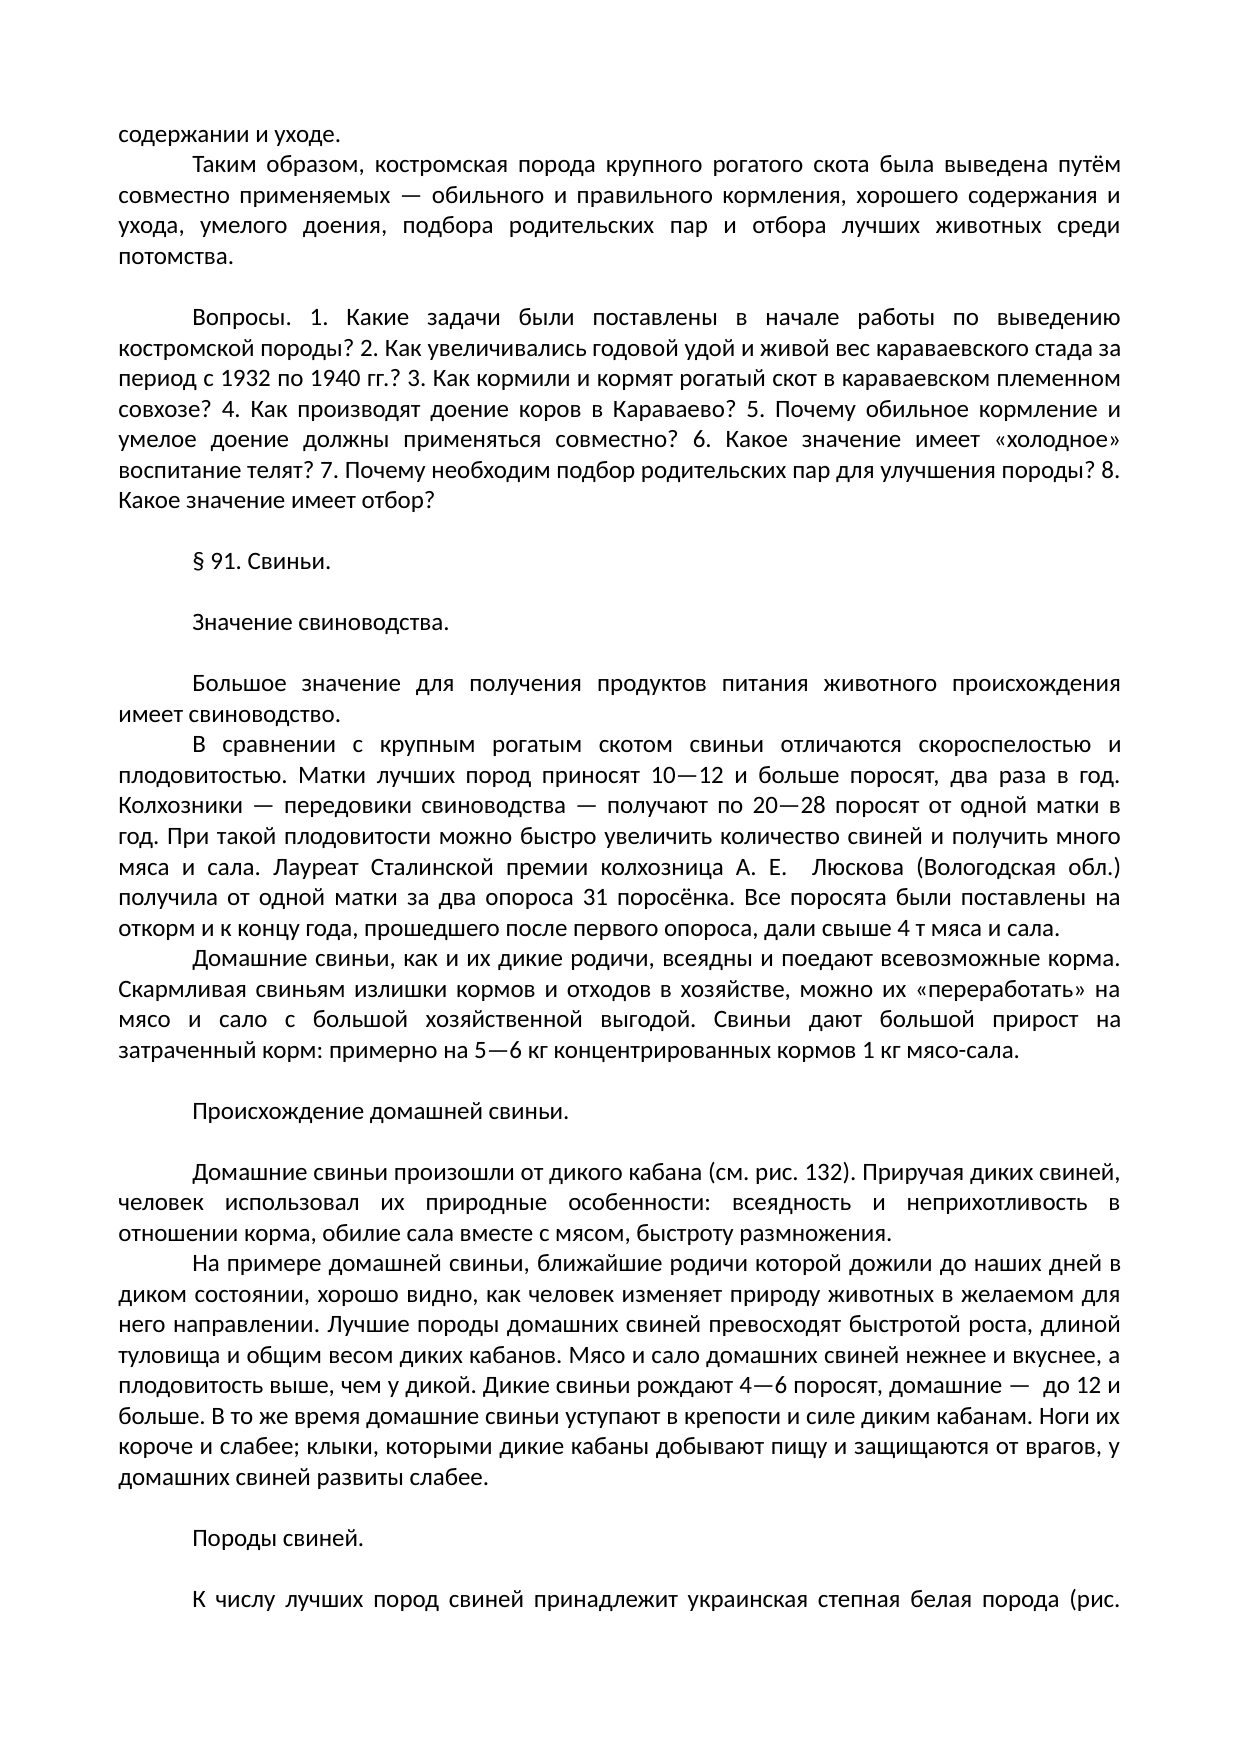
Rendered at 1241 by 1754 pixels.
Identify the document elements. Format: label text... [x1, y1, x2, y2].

text § 91. Свиньи. [118, 545, 1122, 576]
text Большое значение для получения продуктов питания животного происхождения имеет свиноводство. [118, 667, 1122, 728]
text Значение свиноводства. [118, 606, 1122, 637]
text В сравнении с крупным рогатым скотом свиньи отличаются скороспелостью и плодовитостью. Матки лучших пород приносят 10—12 и больше поросят, два раза в год. Колхозники — передовики свиноводства — получают по 20—28 поросят от одной матки в год. При такой плодовитости можно быстро увеличить количество свиней и получить много мяса и сала. Лауреат Сталинской премии колхозница А. Е. Люскова (Вологодская обл.) получила от одной матки за два опороса 31 поросёнка. Все поросята были поставлены на откорм и к концу года, прошедшего после первого опороса, дали свыше 4 т мяса и сала. [118, 728, 1122, 942]
text содержании и уходе. [118, 118, 1122, 149]
text На примере домашней свиньи, ближайшие родичи которой дожили до наших дней в диком состоянии, хорошо видно, как человек изменяет природу животных в желаемом для него направлении. Лучшие породы домашних свиней превосходят быстротой роста, длиной туловища и общим весом диких кабанов. Мясо и сало домашних свиней нежнее и вкуснее, а плодовитость выше, чем у дикой. Дикие свиньи рождают 4—6 поросят, домашние — до 12 и больше. В то же время домашние свиньи уступают в крепости и силе диким кабанам. Ноги их короче и слабее; клыки, которыми дикие кабаны добывают пищу и защищаются от врагов, у домашних свиней развиты слабее. [118, 1247, 1122, 1492]
text Вопросы. 1. Какие задачи были поставлены в начале работы по выведению костромской породы? 2. Как увеличивались годовой удой и живой вес караваевского стада за период с 1932 по 1940 гг.? 3. Как кормили и кормят рогатый скот в караваевском племенном совхозе? 4. Как производят доение коров в Караваево? 5. Почему обильное кормление и умелое доение должны применяться совместно? 6. Какое значение имеет «холодное» воспитание телят? 7. Почему необходим подбор родительских пар для улучшения породы? 8. Какое значение имеет отбор? [118, 301, 1122, 515]
text Происхождение домашней свиньи. [118, 1095, 1122, 1125]
text К числу лучших пород свиней принадлежит украинская степная белая порода (рис. [118, 1583, 1122, 1614]
text Домашние свиньи произошли от дикого кабана (см. рис. 132). Приручая диких свиней, человек использовал их природные особенности: всеядность и неприхотливость в отношении корма, обилие сала вместе с мясом, быстроту размножения. [118, 1156, 1122, 1247]
text Домашние свиньи, как и их дикие родичи, всеядны и поедают всевозможные корма. Скармливая свиньям излишки кормов и отходов в хозяйстве, можно их «переработать» на мясо и сало с большой хозяйственной выгодой. Свиньи дают большой прирост на затраченный корм: примерно на 5—6 кг концентрированных кормов 1 кг мясо-сала. [118, 942, 1122, 1064]
text Породы свиней. [118, 1522, 1122, 1553]
text Таким образом, костромская порода крупного рогатого скота была выведена путём совместно применяемых — обильного и правильного кормления, хорошего содержания и ухода, умелого доения, подбора родительских пар и отбора лучших животных среди потомства. [118, 149, 1122, 271]
